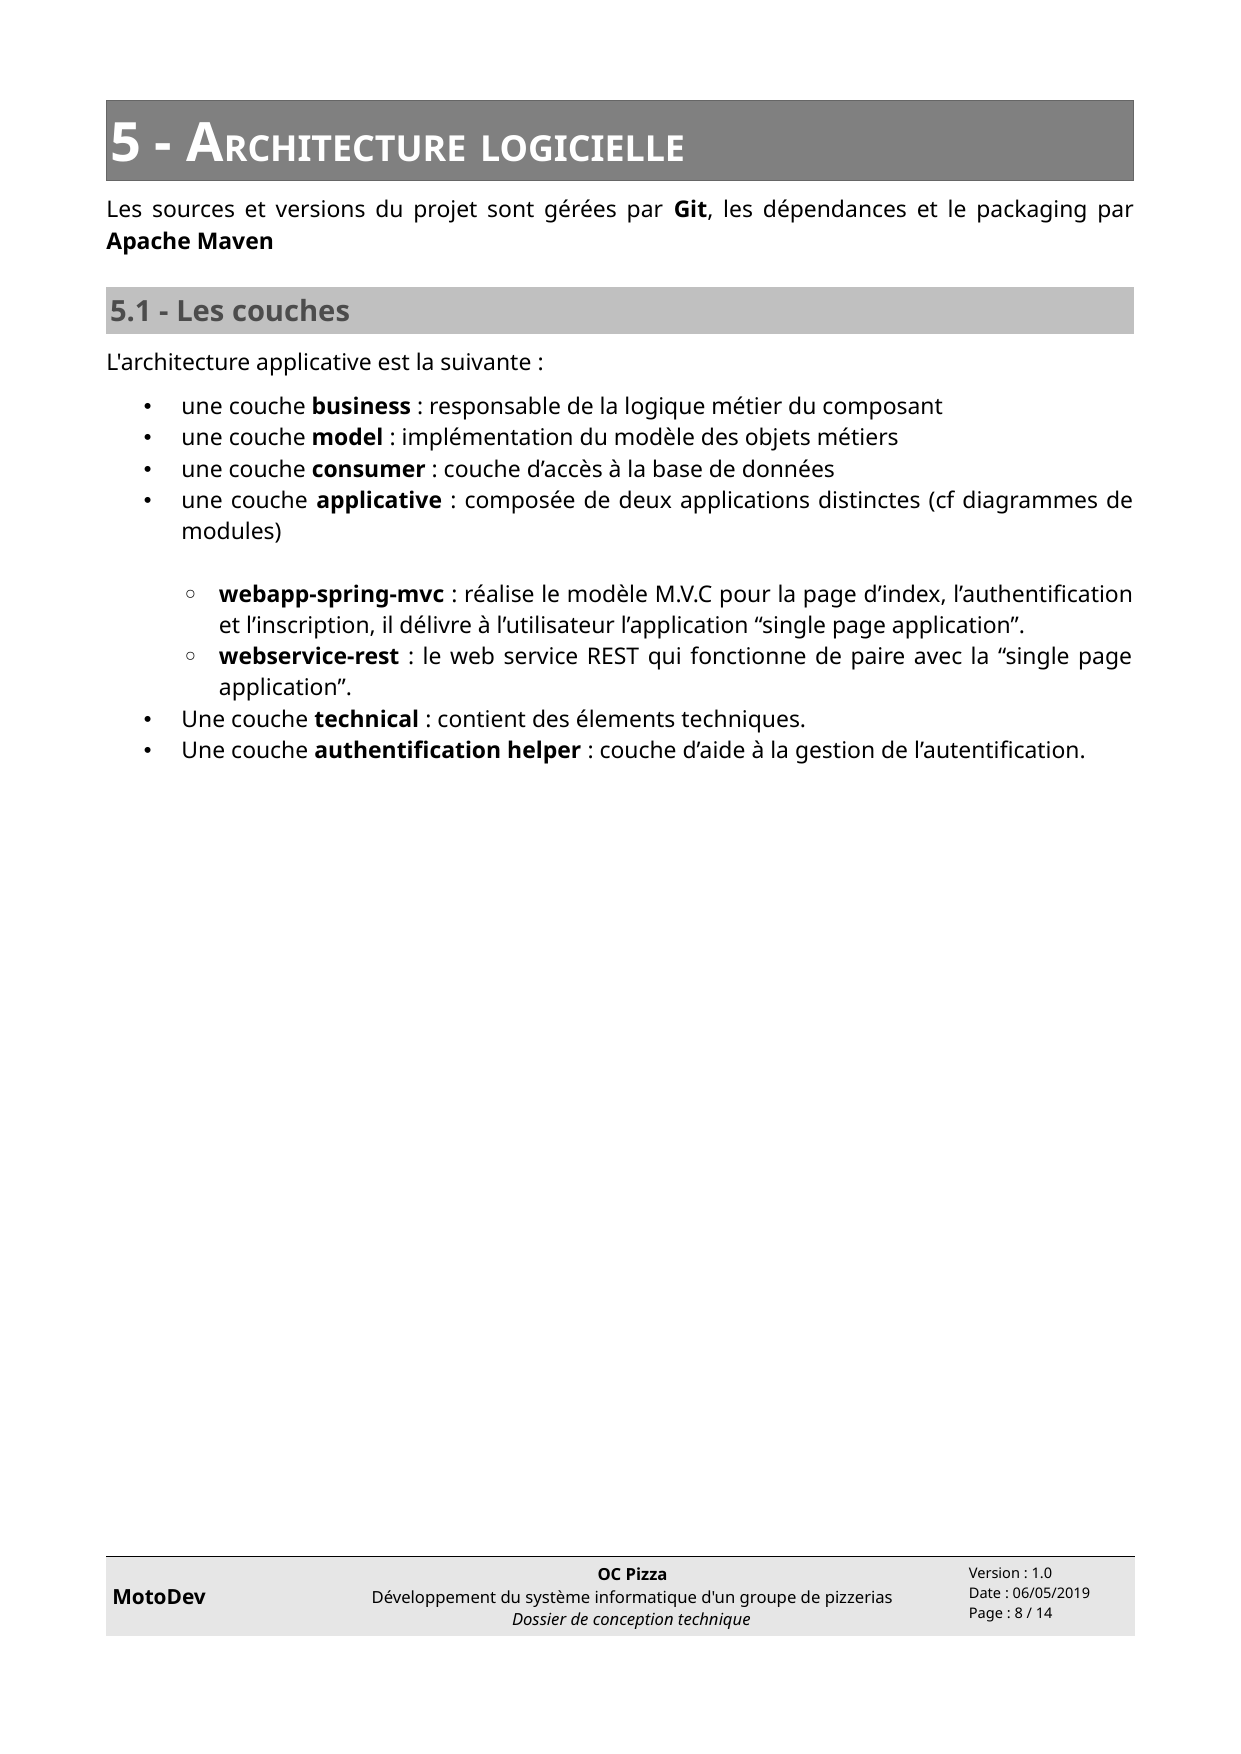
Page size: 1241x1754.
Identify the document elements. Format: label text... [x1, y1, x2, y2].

list une couche business : responsable de la logique métier du composant [144, 390, 1134, 421]
list une couche applicative : composée de deux applications distinctes (cf diagrammes de modules) [144, 484, 1134, 546]
list une couche model : implémentation du modèle des objets métiers [144, 421, 1134, 452]
text Les sources et versions du projet sont gérées par Git, les dépendances et le packaging par Apache Maven [106, 193, 1134, 256]
list une couche consumer : couche d’accès à la base de données [144, 452, 1134, 484]
list Une couche technical : contient des élements techniques. [144, 702, 1134, 734]
list webapp-spring-mvc : réalise le modèle M.V.C pour la page d’index, l’authentification et l’inscription, il délivre à l’utilisateur l’application “single page application”. [181, 577, 1134, 640]
list webservice-rest : le web service REST qui fonctionne de paire avec la “single page application”. [181, 640, 1134, 702]
text L'architecture applicative est la suivante : [106, 346, 1134, 377]
subtitle Architecture logicielle [107, 101, 1133, 180]
list Une couche authentification helper : couche d’aide à la gestion de l’autentification. [144, 734, 1134, 765]
subtitle Les couches [107, 288, 1133, 333]
